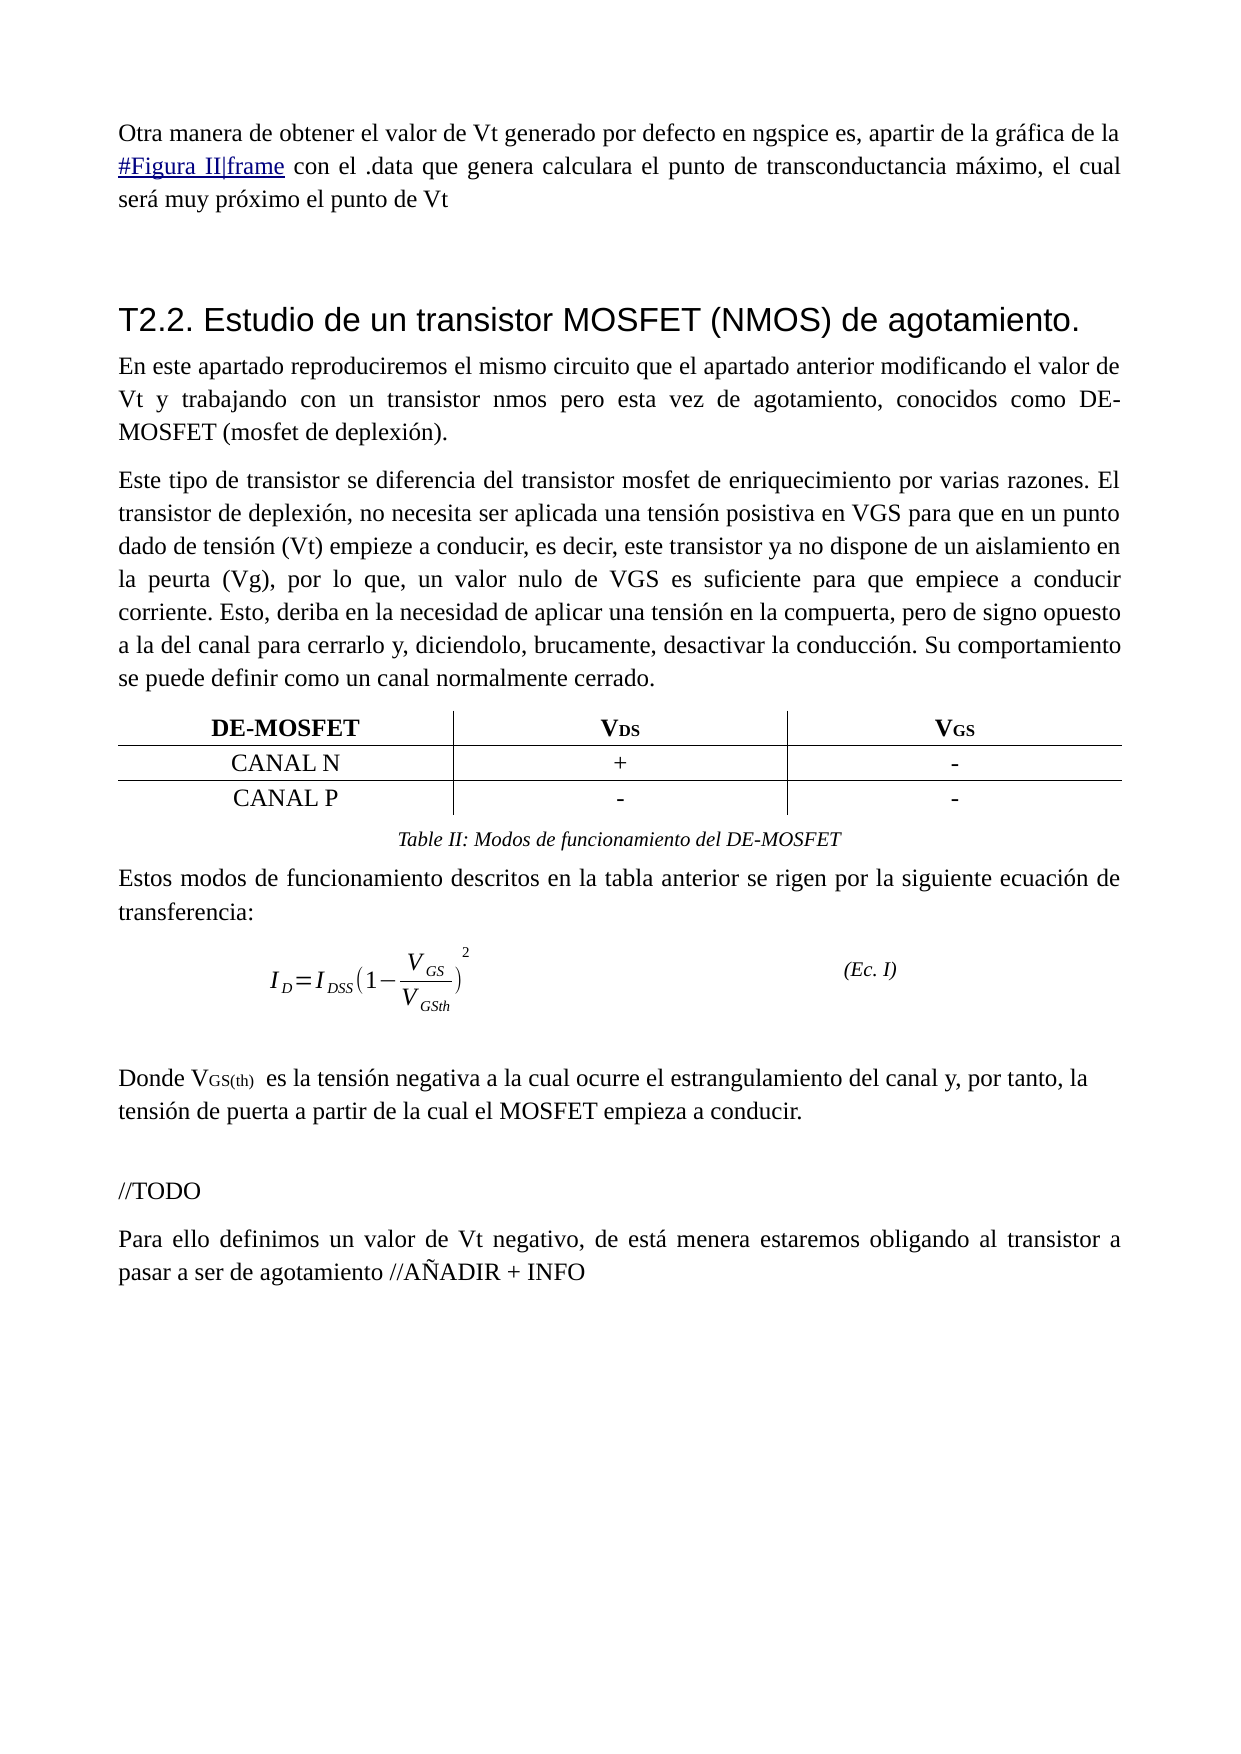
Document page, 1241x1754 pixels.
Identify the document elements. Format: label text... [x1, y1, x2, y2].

table_cell CANAL N [118, 746, 453, 780]
text Estos modos de funcionamiento descritos en la tabla anterior se rigen por la siguiente ecuación de transferencia: [118, 863, 1122, 925]
text Este tipo de transistor se diferencia del transistor mosfet de enriquecimiento por varias razones. El transistor de deplexión, no necesita ser aplicada una tensión posistiva en VGS para que en un punto dado de tensión (Vt) empieze a conducir, es decir, este transistor ya no dispone de un aislamiento en la peurta (Vg), por lo que, un valor nulo de VGS es suficiente para que empiece a conducir corriente. Esto, deriba en la necesidad de aplicar una tensión en la compuerta, pero de signo opuesto a la del canal para cerrarlo y, diciendolo, brucamente, desactivar la conducción. Su comportamiento se puede definir como un canal normalmente cerrado. [118, 465, 1122, 692]
table_header DE-MOSFET [118, 711, 453, 745]
text //TODO [118, 1176, 1122, 1205]
table_cell - [788, 746, 1122, 780]
text Table II: Modos de funcionamiento del DE-MOSFET [118, 827, 1122, 851]
table_cell - [788, 781, 1122, 814]
table_header [118, 944, 620, 1015]
table_header VDS [454, 711, 787, 745]
subtitle T2.2. Estudio de un transistor MOSFET (NMOS) de agotamiento. [118, 300, 1122, 339]
table_cell + [454, 746, 787, 780]
text Para ello definimos un valor de Vt negativo, de está menera estaremos obligando al transistor a pasar a ser de agotamiento //AÑADIR + INFO [118, 1224, 1122, 1286]
text Otra manera de obtener el valor de Vt generado por defecto en ngspice es, apartir de la gráfica de la #Figura II|frame con el .data que genera calculara el punto de transconductancia máximo, el cual será muy próximo el punto de Vt [118, 118, 1122, 213]
text Donde VGS(th) es la tensión negativa a la cual ocurre el estrangulamiento del canal y, por tanto, la tensión de puerta a partir de la cual el MOSFET empieza a conducir. [118, 1063, 1122, 1158]
text En este apartado reproduciremos el mismo circuito que el apartado anterior modificando el valor de Vt y trabajando con un transistor nmos pero esta vez de agotamiento, conocidos como DE-MOSFET (mosfet de deplexión). [118, 351, 1122, 446]
table_header (Ec. I) [620, 944, 1122, 1015]
table_cell - [454, 781, 787, 814]
table_header VGS [788, 711, 1122, 745]
table_cell CANAL P [118, 781, 453, 814]
